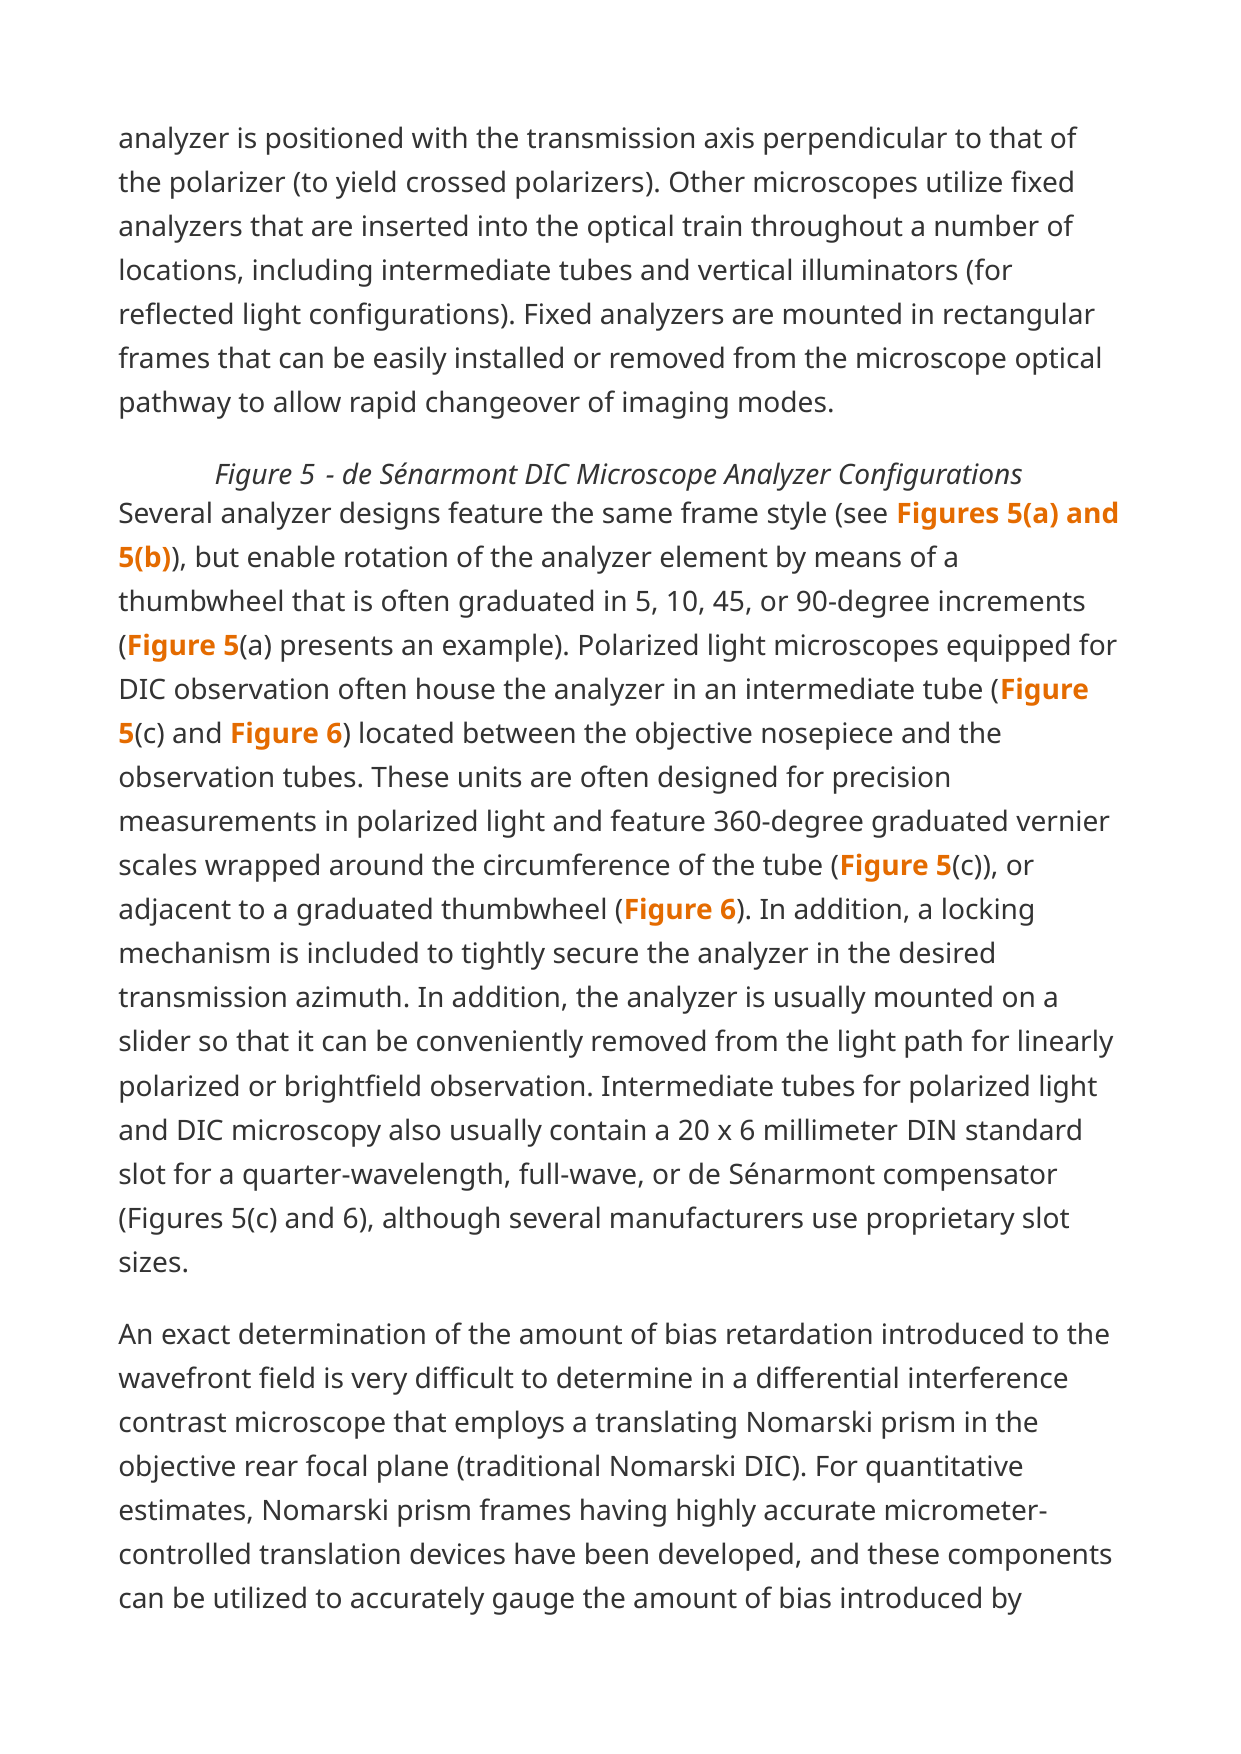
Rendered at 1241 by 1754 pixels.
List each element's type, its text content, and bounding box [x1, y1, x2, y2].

text analyzer is positioned with the transmission axis perpendicular to that of the polarizer (to yield crossed polarizers). Other microscopes utilize fixed analyzers that are inserted into the optical train throughout a number of locations, including intermediate tubes and vertical illuminators (for reflected light configurations). Fixed analyzers are mounted in rectangular frames that can be easily installed or removed from the microscope optical pathway to allow rapid changeover of imaging modes. [118, 118, 1122, 421]
text Several analyzer designs feature the same frame style (see Figures 5(a) and 5(b)), but enable rotation of the analyzer element by means of a thumbwheel that is often graduated in 5, 10, 45, or 90-degree increments (Figure 5(a) presents an example). Polarized light microscopes equipped for DIC observation often house the analyzer in an intermediate tube (Figure 5(c) and Figure 6) located between the objective nosepiece and the observation tubes. These units are often designed for precision measurements in polarized light and feature 360-degree graduated vernier scales wrapped around the circumference of the tube (Figure 5(c)), or adjacent to a graduated thumbwheel (Figure 6). In addition, a locking mechanism is included to tightly secure the analyzer in the desired transmission azimuth. In addition, the analyzer is usually mounted on a slider so that it can be conveniently removed from the light path for linearly polarized or brightfield observation. Intermediate tubes for polarized light and DIC microscopy also usually contain a 20 x 6 millimeter DIN standard slot for a quarter-wavelength, full-wave, or de Sénarmont compensator (Figures 5(c) and 6), although several manufacturers use proprietary slot sizes. [118, 493, 1122, 1280]
text An exact determination of the amount of bias retardation introduced to the wavefront field is very difficult to determine in a differential interference contrast microscope that employs a translating Nomarski prism in the objective rear focal plane (traditional Nomarski DIC). For quantitative estimates, Nomarski prism frames having highly accurate micrometer-controlled translation devices have been developed, and these components can be utilized to accurately gauge the amount of bias introduced by [118, 1314, 1122, 1617]
subtitle Figure 5 - de Sénarmont DIC Microscope Analyzer Configurations [118, 455, 1122, 493]
